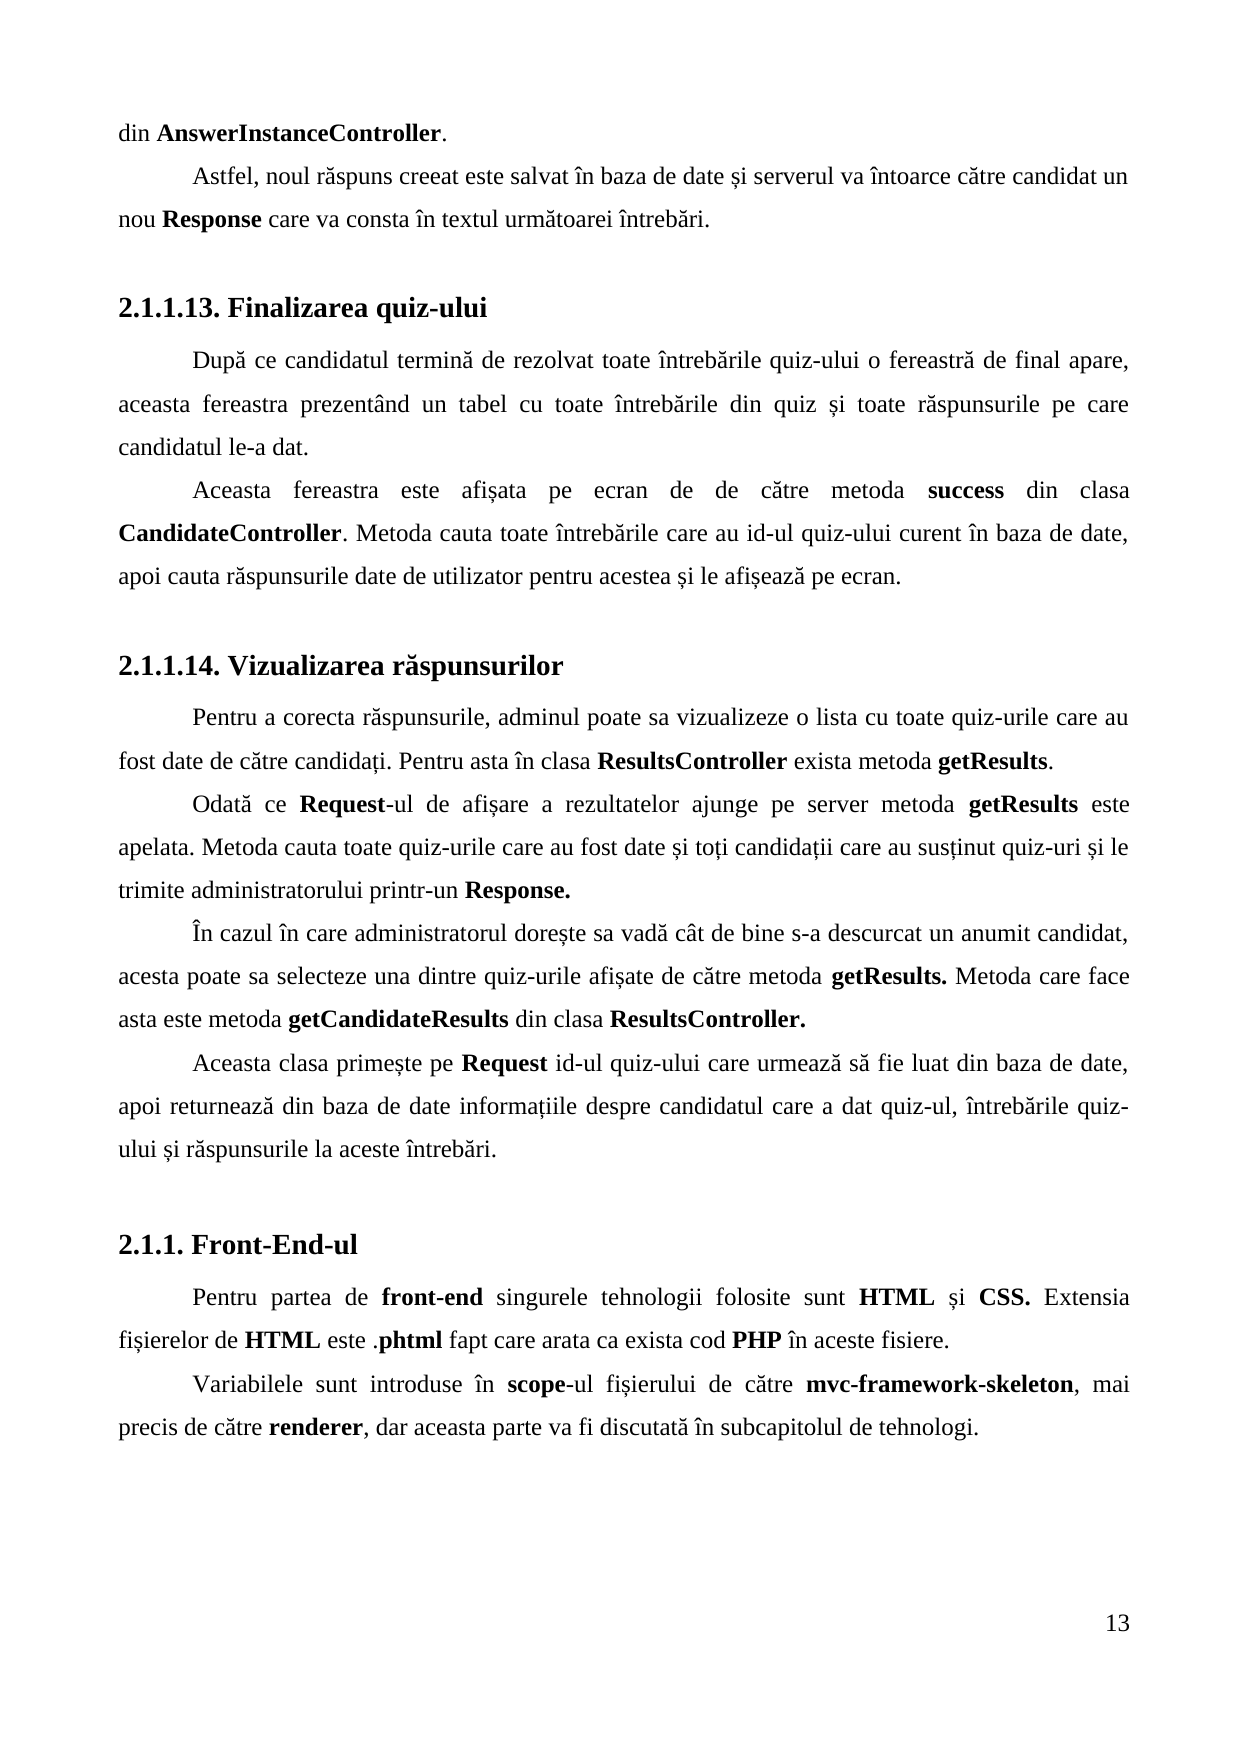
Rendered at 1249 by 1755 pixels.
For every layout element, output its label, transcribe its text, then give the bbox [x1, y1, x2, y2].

text 2.1.1.14. Vizualizarea răspunsurilor [118, 648, 1130, 681]
text Pentru a corecta răspunsurile, adminul poate sa vizualizeze o lista cu toate quiz-urile care au fost date de către candidați. Pentru asta în clasa ResultsController exista metoda getResults. [118, 698, 1130, 774]
text 2.1.1. Front-End-ul [118, 1227, 1130, 1261]
text Odată ce Request-ul de afișare a rezultatelor ajunge pe server metoda getResults este apelata. Metoda cauta toate quiz-urile care au fost date și toți candidații care au susținut quiz-uri și le trimite administratorului printr-un Response. [118, 789, 1130, 904]
text Pentru partea de front-end singurele tehnologii folosite sunt HTML și CSS. Extensia fișierelor de HTML este .phtml fapt care arata ca exista cod PHP în aceste fisiere. [118, 1278, 1130, 1354]
text După ce candidatul termină de rezolvat toate întrebările quiz-ului o fereastră de final apare, aceasta fereastra prezentând un tabel cu toate întrebările din quiz și toate răspunsurile pe care candidatul le-a dat. [118, 341, 1130, 461]
text Aceasta fereastra este afișata pe ecran de de către metoda success din clasa CandidateController. Metoda cauta toate întrebările care au id-ul quiz-ului curent în baza de date, apoi cauta răspunsurile date de utilizator pentru acestea și le afișează pe ecran. [118, 475, 1130, 590]
text Aceasta clasa primește pe Request id-ul quiz-ului care urmează să fie luat din baza de date, apoi returnează din baza de date informațiile despre candidatul care a dat quiz-ul, întrebările quiz-ului și răspunsurile la aceste întrebări. [118, 1048, 1130, 1163]
text Variabilele sunt introduse în scope-ul fișierului de către mvc-framework-skeleton, mai precis de către renderer, dar aceasta parte va fi discutată în subcapitolul de tehnologi. [118, 1369, 1130, 1441]
text Astfel, noul răspuns creeat este salvat în baza de date și serverul va întoarce către candidat un nou Response care va consta în textul următoarei întrebări. [118, 161, 1130, 233]
text 2.1.1.13. Finalizarea quiz-ului [118, 291, 1130, 324]
text În cazul în care administratorul dorește sa vadă cât de bine s-a descurcat un anumit candidat, acesta poate sa selecteze una dintre quiz-urile afișate de către metoda getResults. Metoda care face asta este metoda getCandidateResults din clasa ResultsController. [118, 918, 1130, 1033]
text din AnswerInstanceController. [118, 118, 1130, 147]
